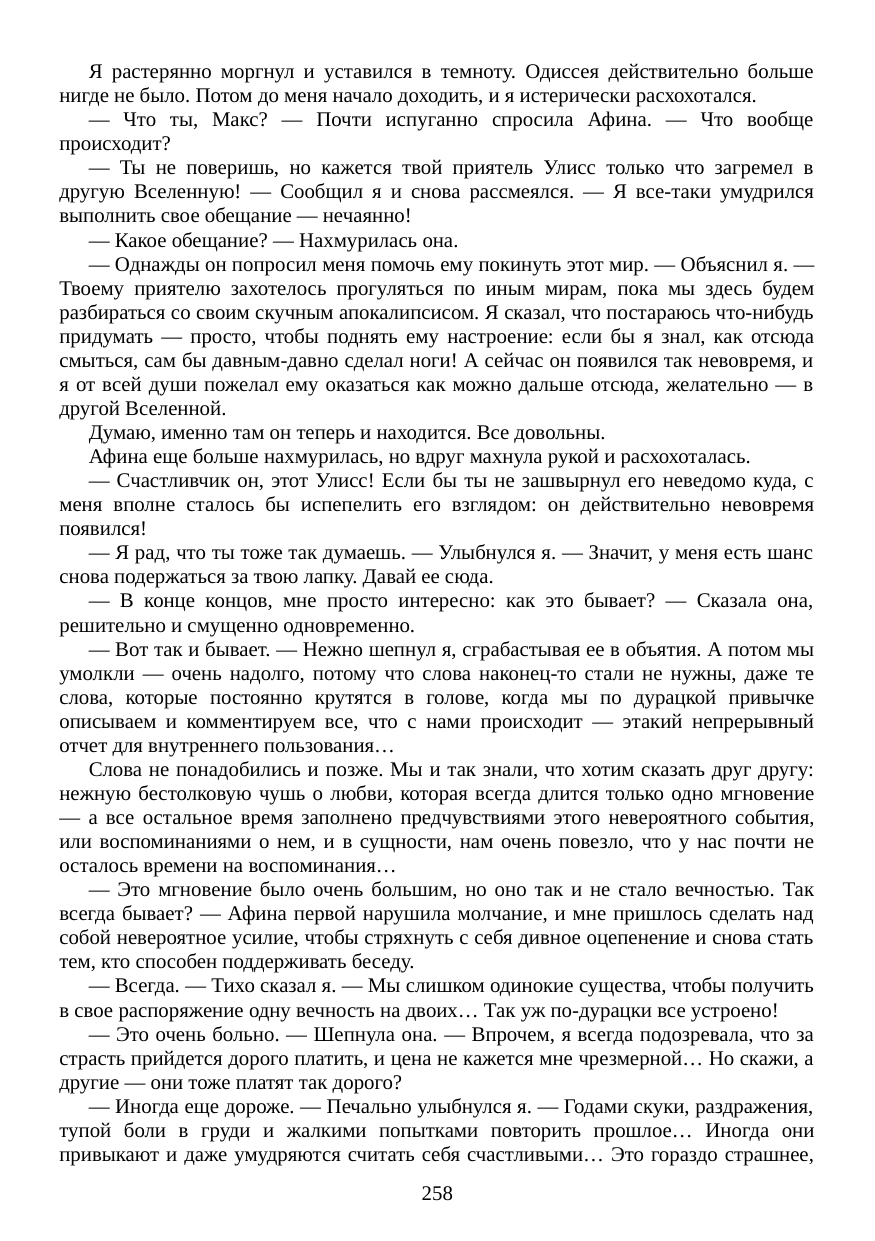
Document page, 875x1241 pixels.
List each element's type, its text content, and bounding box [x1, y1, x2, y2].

text — Я рад, что ты тоже так думаешь. — Улыбнулся я. — Значит, у меня есть шанс снова подержаться за твою лапку. Давай ее сюда. [59, 540, 815, 588]
text — Однажды он попросил меня помочь ему покинуть этот мир. — Объяснил я. — Твоему приятелю захотелось прогуляться по иным мирам, пока мы здесь будем разбираться со своим скучным апокалипсисом. Я сказал, что постараюсь что-нибудь придумать — просто, чтобы поднять ему настроение: если бы я знал, как отсюда смыться, сам бы давным-давно сделал ноги! А сейчас он появился так невовремя, и я от всей души пожелал ему оказаться как можно дальше отсюда, желательно — в другой Вселенной. [59, 252, 815, 420]
text — В конце концов, мне просто интересно: как это бывает? — Сказала она, решительно и смущенно одновременно. [59, 588, 815, 637]
text — Счастливчик он, этот Улисс! Если бы ты не зашвырнул его неведомо куда, с меня вполне сталось бы испепелить его взглядом: он действительно невовремя появился! [59, 468, 815, 540]
text — Какое обещание? — Нахмурилась она. [59, 227, 815, 252]
text — Что ты, Макс? — Почти испуганно спросила Афина. — Что вообще происходит? [59, 107, 815, 155]
text — Ты не поверишь, но кажется твой приятель Улисс только что загремел в другую Вселенную! — Сообщил я и снова рассмеялся. — Я все-таки умудрился выполнить свое обещание — нечаянно! [59, 155, 815, 227]
text Я растерянно моргнул и уставился в темноту. Одиссея действительно больше нигде не было. Потом до меня начало доходить, и я истерически расхохотался. [59, 59, 815, 107]
text Афина еще больше нахмурилась, но вдруг махнула рукой и расхохоталась. [59, 444, 815, 468]
text — Иногда еще дороже. — Печально улыбнулся я. — Годами скуки, раздражения, тупой боли в груди и жалкими попытками повторить прошлое… Иногда они привыкают и даже умудряются считать себя счастливыми… Это гораздо страшнее, [59, 1094, 815, 1166]
text — Это очень больно. — Шепнула она. — Впрочем, я всегда подозревала, что за страсть прийдется дорого платить, и цена не кажется мне чрезмерной… Но скажи, а другие — они тоже платят так дорого? [59, 1022, 815, 1094]
text — Вот так и бывает. — Нежно шепнул я, сграбастывая ее в объятия. А потом мы умолкли — очень надолго, потому что слова наконец-то стали не нужны, даже те слова, которые постоянно крутятся в голове, когда мы по дурацкой привычке описываем и комментируем все, что с нами происходит — этакий непрерывный отчет для внутреннего пользования… [59, 637, 815, 757]
text Слова не понадобились и позже. Мы и так знали, что хотим сказать друг другу: нежную бестолковую чушь о любви, которая всегда длится только одно мгновение — а все остальное время заполнено предчувствиями этого невероятного события, или воспоминаниями о нем, и в сущности, нам очень повезло, что у нас почти не осталось времени на воспоминания… [59, 757, 815, 877]
text — Всегда. — Тихо сказал я. — Мы слишком одинокие существа, чтобы получить в свое распоряжение одну вечность на двоих… Так уж по-дурацки все устроено! [59, 973, 815, 1022]
text — Это мгновение было очень большим, но оно так и не стало вечностью. Так всегда бывает? — Афина первой нарушила молчание, и мне пришлось сделать над собой невероятное усилие, чтобы стряхнуть с себя дивное оцепенение и снова стать тем, кто способен поддерживать беседу. [59, 877, 815, 973]
text Думаю, именно там он теперь и находится. Все довольны. [59, 420, 815, 444]
